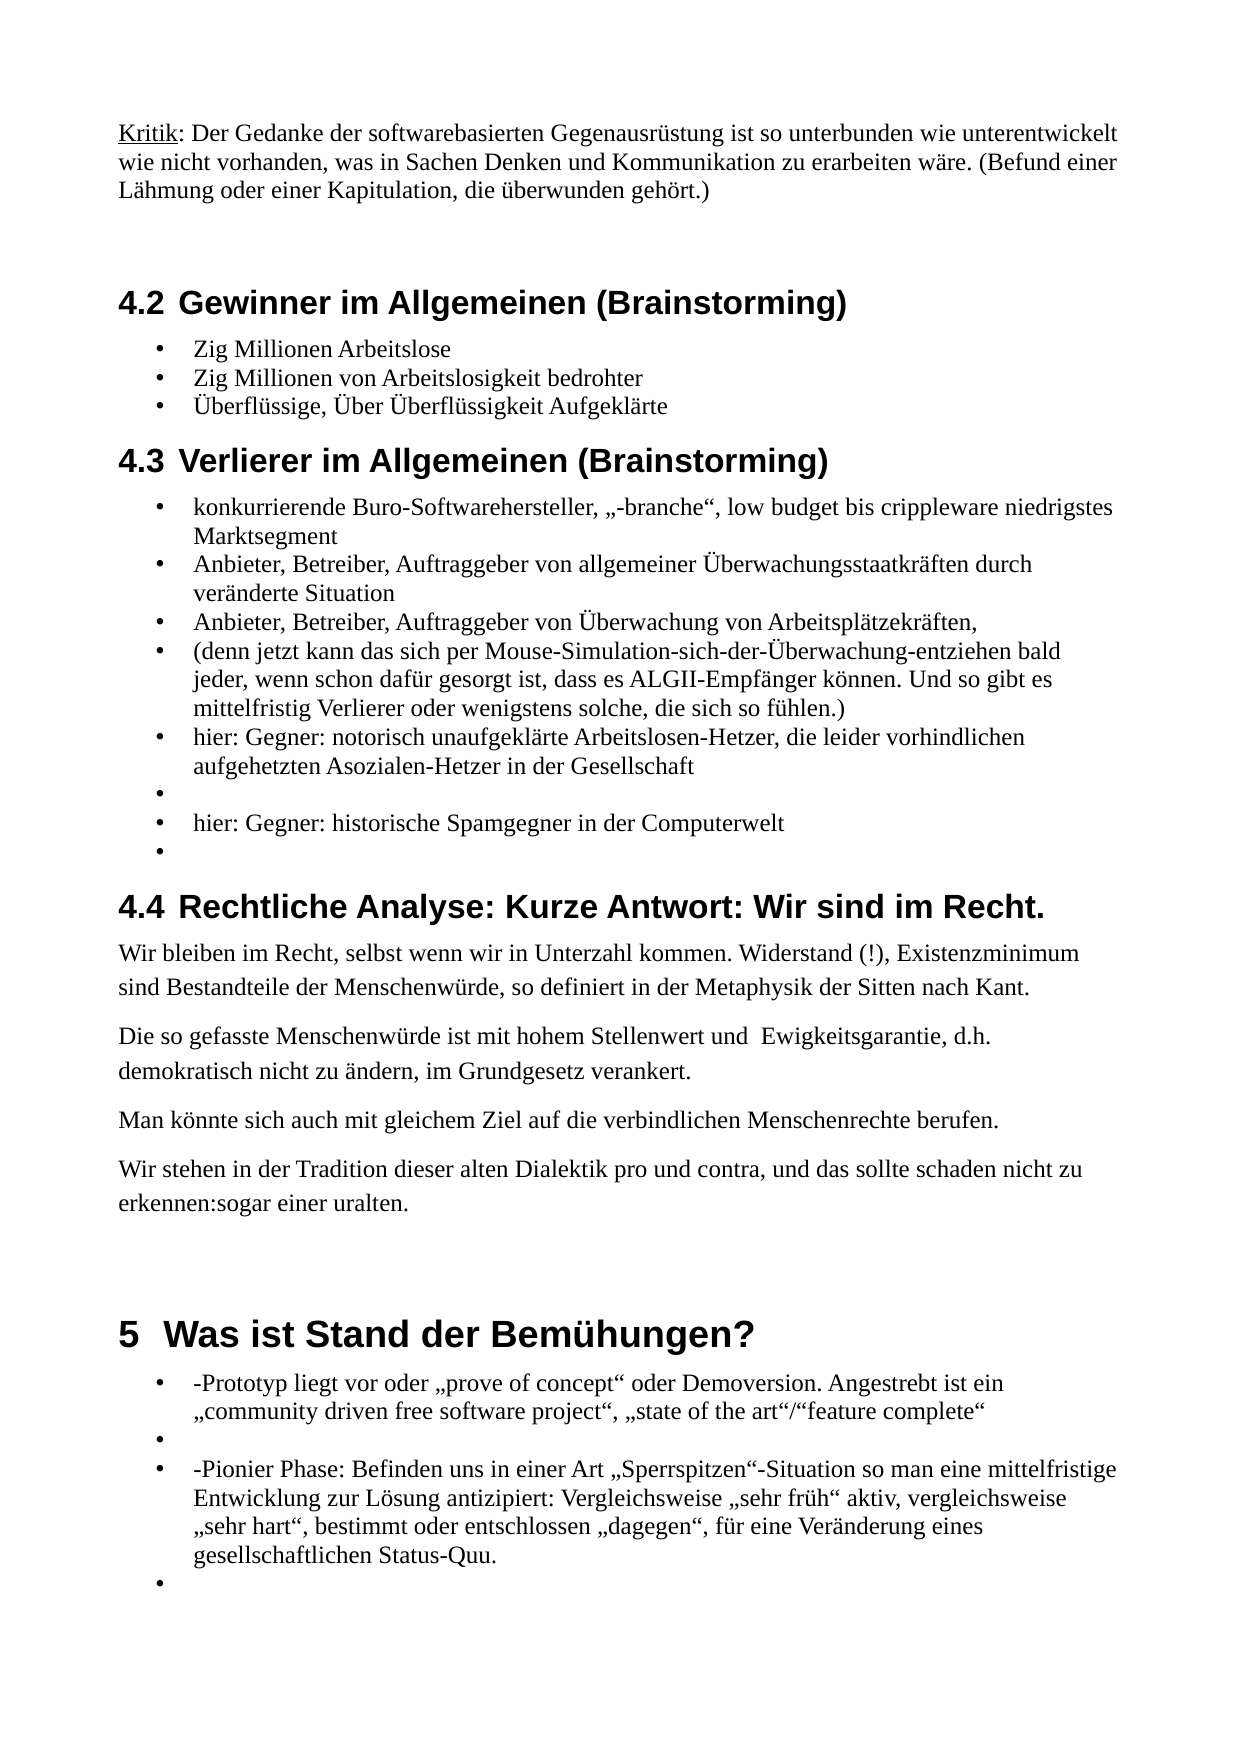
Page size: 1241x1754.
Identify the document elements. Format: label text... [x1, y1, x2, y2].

list -Prototyp liegt vor oder „prove of concept“ oder Demoversion. Angestrebt ist ein „community driven free software project“, „state of the art“/“feature complete“ [156, 1368, 1122, 1425]
list Überflüssige, Über Überflüssigkeit Aufgeklärte [156, 391, 1122, 420]
list hier: Gegner: historische Spamgegner in der Computerwelt [156, 808, 1122, 837]
text Die so gefasste Menschenwürde ist mit hohem Stellenwert und Ewigkeitsgarantie, d.h. demokratisch nicht zu ändern, im Grundgesetz verankert. [118, 1021, 1122, 1084]
list Anbieter, Betreiber, Auftraggeber von Überwachung von Arbeitsplätzekräften, [156, 607, 1122, 636]
text Man könnte sich auch mit gleichem Ziel auf die verbindlichen Menschenrechte berufen. [118, 1105, 1122, 1134]
subtitle Rechtliche Analyse: Kurze Antwort: Wir sind im Recht. [118, 887, 1122, 925]
list Zig Millionen Arbeitslose [156, 334, 1122, 363]
text Kritik: Der Gedanke der softwarebasierten Gegenausrüstung ist so unterbunden wie unterentwickelt wie nicht vorhanden, was in Sachen Denken und Kommunikation zu erarbeiten wäre. (Befund einer Lähmung oder einer Kapitulation, die überwunden gehört.) [118, 118, 1122, 204]
subtitle Gewinner im Allgemeinen (Brainstorming) [118, 283, 1122, 321]
text Wir bleiben im Recht, selbst wenn wir in Unterzahl kommen. Widerstand (!), Existenzminimum sind Bestandteile der Menschenwürde, so definiert in der Metaphysik der Sitten nach Kant. [118, 938, 1122, 1001]
text Wir stehen in der Tradition dieser alten Dialektik pro und contra, und das sollte schaden nicht zu erkennen:sogar einer uralten. [118, 1154, 1122, 1217]
subtitle Verlierer im Allgemeinen (Brainstorming) [118, 441, 1122, 479]
subtitle Was ist Stand der Bemühungen? [118, 1312, 1122, 1355]
list Anbieter, Betreiber, Auftraggeber von allgemeiner Überwachungsstaatkräften durch veränderte Situation [156, 549, 1122, 607]
list konkurrierende Buro-Softwarehersteller, „-branche“, low budget bis crippleware niedrigstes Marktsegment [156, 492, 1122, 549]
list -Pionier Phase: Befinden uns in einer Art „Sperrspitzen“-Situation so man eine mittelfristige Entwicklung zur Lösung antizipiert: Vergleichsweise „sehr früh“ aktiv, vergleichsweise „sehr hart“, bestimmt oder entschlossen „dagegen“, für eine Veränderung eines gesellschaftlichen Status-Quu. [156, 1454, 1122, 1569]
list Zig Millionen von Arbeitslosigkeit bedrohter [156, 363, 1122, 391]
list hier: Gegner: notorisch unaufgeklärte Arbeitslosen-Hetzer, die leider vorhindlichen aufgehetzten Asozialen-Hetzer in der Gesellschaft [156, 722, 1122, 779]
list (denn jetzt kann das sich per Mouse-Simulation-sich-der-Überwachung-entziehen bald jeder, wenn schon dafür gesorgt ist, dass es ALGII-Empfänger können. Und so gibt es mittelfristig Verlierer oder wenigstens solche, die sich so fühlen.) [156, 636, 1122, 722]
